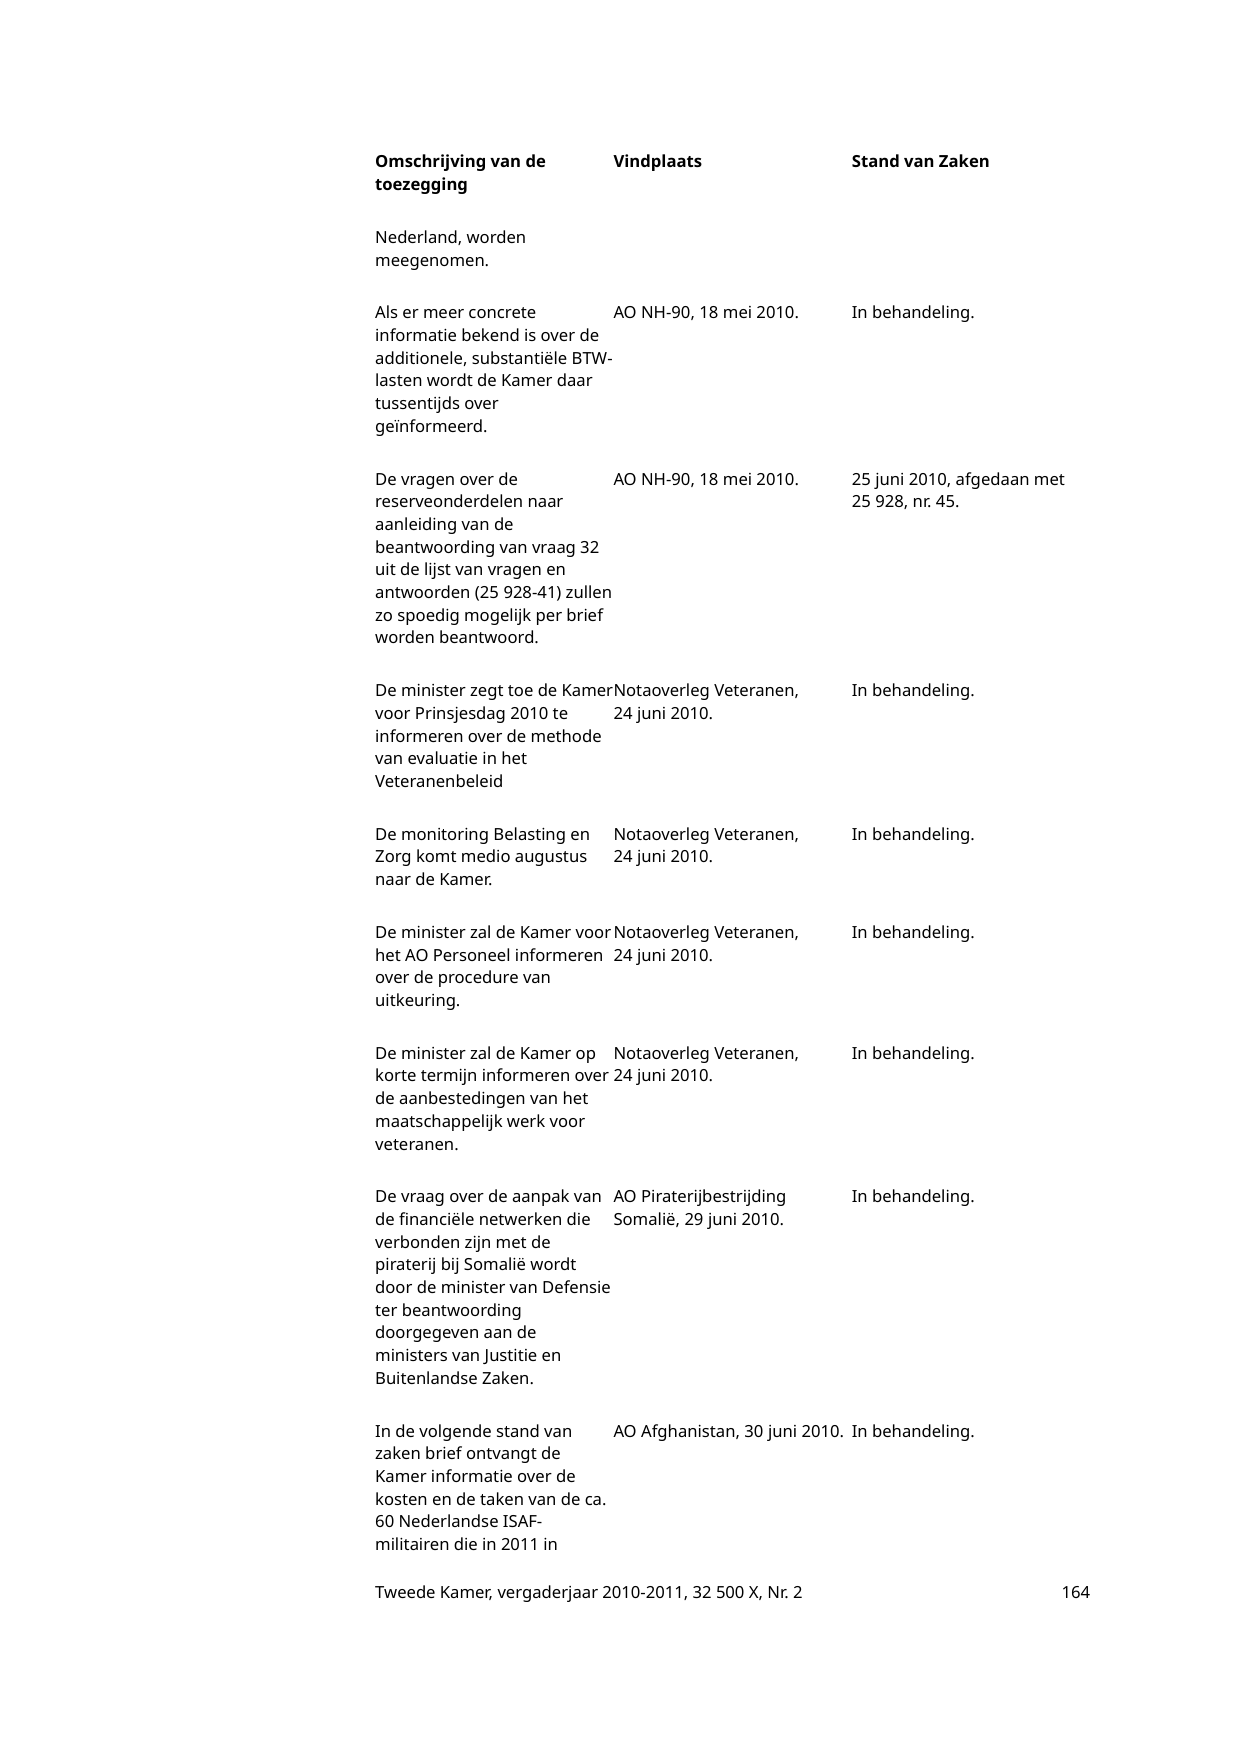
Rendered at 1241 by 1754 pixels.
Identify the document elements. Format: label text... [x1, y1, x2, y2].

table_cell In behandeling. [852, 1185, 1090, 1419]
table_cell In behandeling. [852, 301, 1090, 467]
table_cell In behandeling. [852, 920, 1090, 1041]
table_cell Notaoverleg Veteranen, 24 juni 2010. [613, 679, 852, 822]
table_cell In behandeling. [852, 1419, 1090, 1555]
table_cell In de volgende stand van zaken brief ontvangt de Kamer informatie over de kosten en de taken van de ca. 60 Nederlandse ISAF-militairen die in 2011 in [375, 1419, 613, 1555]
table_cell Notaoverleg Veteranen, 24 juni 2010. [613, 1041, 852, 1185]
table_header Vindplaats [613, 150, 852, 225]
table_cell AO Afghanistan, 30 juni 2010. [613, 1419, 852, 1555]
table_cell De vragen over de reserveonderdelen naar aanleiding van de beantwoording van vraag 32 uit de lijst van vragen en antwoorden (25 928-41) zullen zo spoedig mogelijk per brief worden beantwoord. [375, 467, 613, 679]
table_cell In behandeling. [852, 822, 1090, 920]
table_cell De minister zal de Kamer voor het AO Personeel informeren over de procedure van uitkeuring. [375, 920, 613, 1041]
table_cell In behandeling. [852, 1041, 1090, 1185]
table_cell Als er meer concrete informatie bekend is over de additionele, substantiële BTW-lasten wordt de Kamer daar tussentijds over geïnformeerd. [375, 301, 613, 467]
table_cell De minister zegt toe de Kamer voor Prinsjesdag 2010 te informeren over de methode van evaluatie in het Veteranenbeleid [375, 679, 613, 822]
table_cell 25 juni 2010, afgedaan met 25 928, nr. 45. [852, 467, 1090, 679]
table_cell Notaoverleg Veteranen, 24 juni 2010. [613, 920, 852, 1041]
table_cell AO NH-90, 18 mei 2010. [613, 301, 852, 467]
table_cell De vraag over de aanpak van de financiële netwerken die verbonden zijn met de piraterij bij Somalië wordt door de minister van Defensie ter beantwoording doorgegeven aan de ministers van Justitie en Buitenlandse Zaken. [375, 1185, 613, 1419]
table_header Stand van Zaken [852, 150, 1090, 225]
table_cell Nederland, worden meegenomen. [375, 225, 613, 301]
table_cell In behandeling. [852, 679, 1090, 822]
table_cell Notaoverleg Veteranen, 24 juni 2010. [613, 822, 852, 920]
table_cell De monitoring Belasting en Zorg komt medio augustus naar de Kamer. [375, 822, 613, 920]
table_header Omschrijving van de toezegging [375, 150, 613, 225]
table_cell AO NH-90, 18 mei 2010. [613, 467, 852, 679]
table_cell AO Piraterijbestrijding Somalië, 29 juni 2010. [613, 1185, 852, 1419]
table_cell De minister zal de Kamer op korte termijn informeren over de aanbestedingen van het maatschappelijk werk voor veteranen. [375, 1041, 613, 1185]
table_cell [852, 225, 1090, 301]
table_cell [613, 225, 852, 301]
